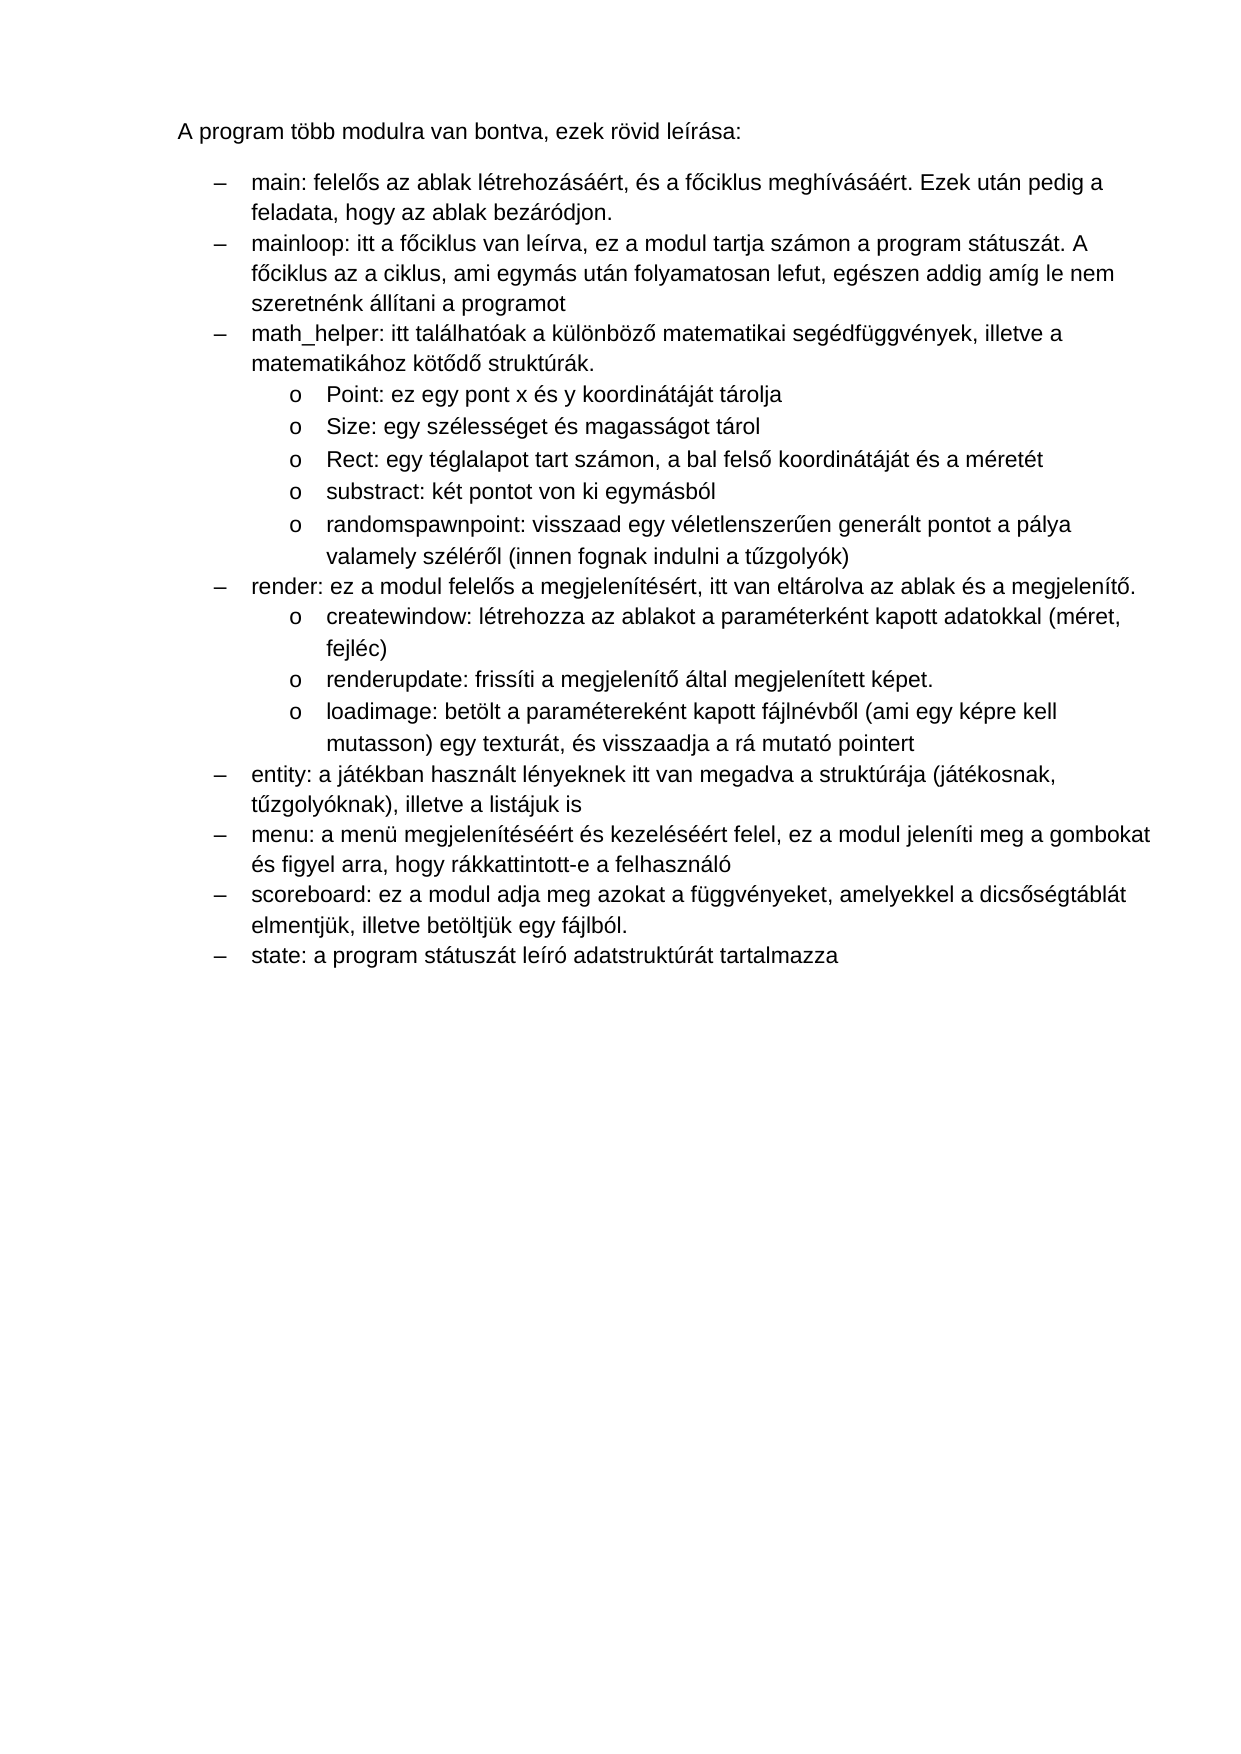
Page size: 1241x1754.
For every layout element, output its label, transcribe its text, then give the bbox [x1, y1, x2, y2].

list mainloop: itt a főciklus van leírva, ez a modul tartja számon a program státuszát. A főciklus az a ciklus, ami egymás után folyamatosan lefut, egészen addig amíg le nem szeretnénk állítani a programot [213, 229, 1152, 316]
list math_helper: itt találhatóak a különböző matematikai segédfüggvények, illetve a matematikához kötődő struktúrák. [213, 320, 1152, 377]
list entity: a játékban használt lényeknek itt van megadva a struktúrája (játékosnak, tűzgolyóknak), illetve a listájuk is [213, 761, 1152, 817]
list substract: két pontot von ki egymásból [288, 478, 1152, 506]
list state: a program státuszát leíró adatstruktúrát tartalmazza [213, 942, 1152, 968]
list Point: ez egy pont x és y koordinátáját tárolja [288, 381, 1152, 409]
text A program több modulra van bontva, ezek rövid leírása: [177, 118, 1152, 144]
list createwindow: létrehozza az ablakot a paraméterként kapott adatokkal (méret, fejléc) [288, 603, 1152, 662]
list randomspawnpoint: visszaad egy véletlenszerűen generált pontot a pálya valamely széléről (innen fognak indulni a tűzgolyók) [288, 511, 1152, 569]
list Rect: egy téglalapot tart számon, a bal felső koordinátáját és a méretét [288, 446, 1152, 474]
list menu: a menü megjelenítéséért és kezeléséért felel, ez a modul jeleníti meg a gombokat és figyel arra, hogy rákkattintott-e a felhasználó [213, 821, 1152, 877]
list Size: egy szélességet és magasságot tárol [288, 413, 1152, 441]
list scoreboard: ez a modul adja meg azokat a függvényeket, amelyekkel a dicsőségtáblát elmentjük, illetve betöltjük egy fájlból. [213, 881, 1152, 938]
list render: ez a modul felelős a megjelenítésért, itt van eltárolva az ablak és a megjelenítő. [213, 573, 1152, 599]
list loadimage: betölt a paramétereként kapott fájlnévből (ami egy képre kell mutasson) egy texturát, és visszaadja a rá mutató pointert [288, 698, 1152, 757]
list main: felelős az ablak létrehozásáért, és a főciklus meghívásáért. Ezek után pedig a feladata, hogy az ablak bezáródjon. [213, 169, 1152, 226]
list renderupdate: frissíti a megjelenítő által megjelenített képet. [288, 666, 1152, 694]
